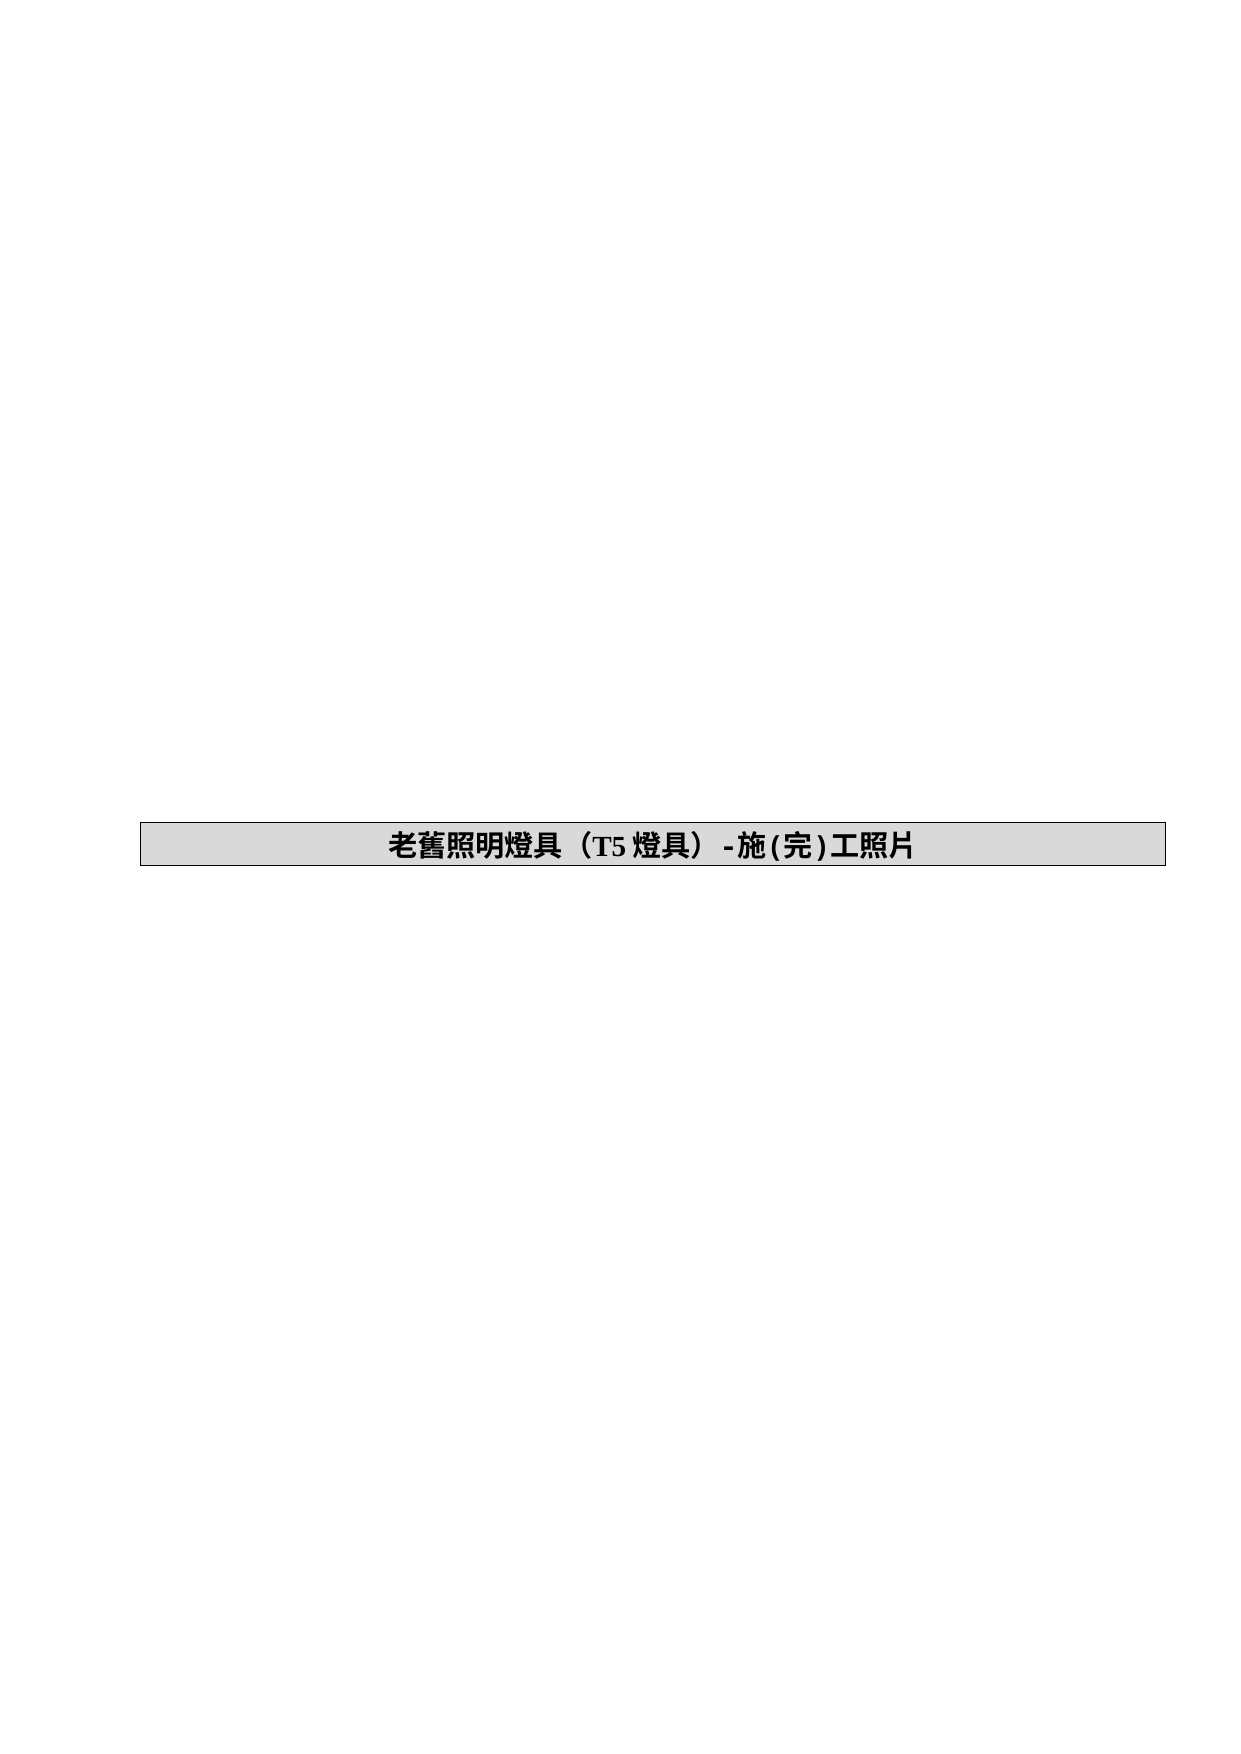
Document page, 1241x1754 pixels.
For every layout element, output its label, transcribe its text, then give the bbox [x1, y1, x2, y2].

table_header 老舊照明燈具（T5燈具）-施(完)工照片 [141, 823, 1165, 865]
